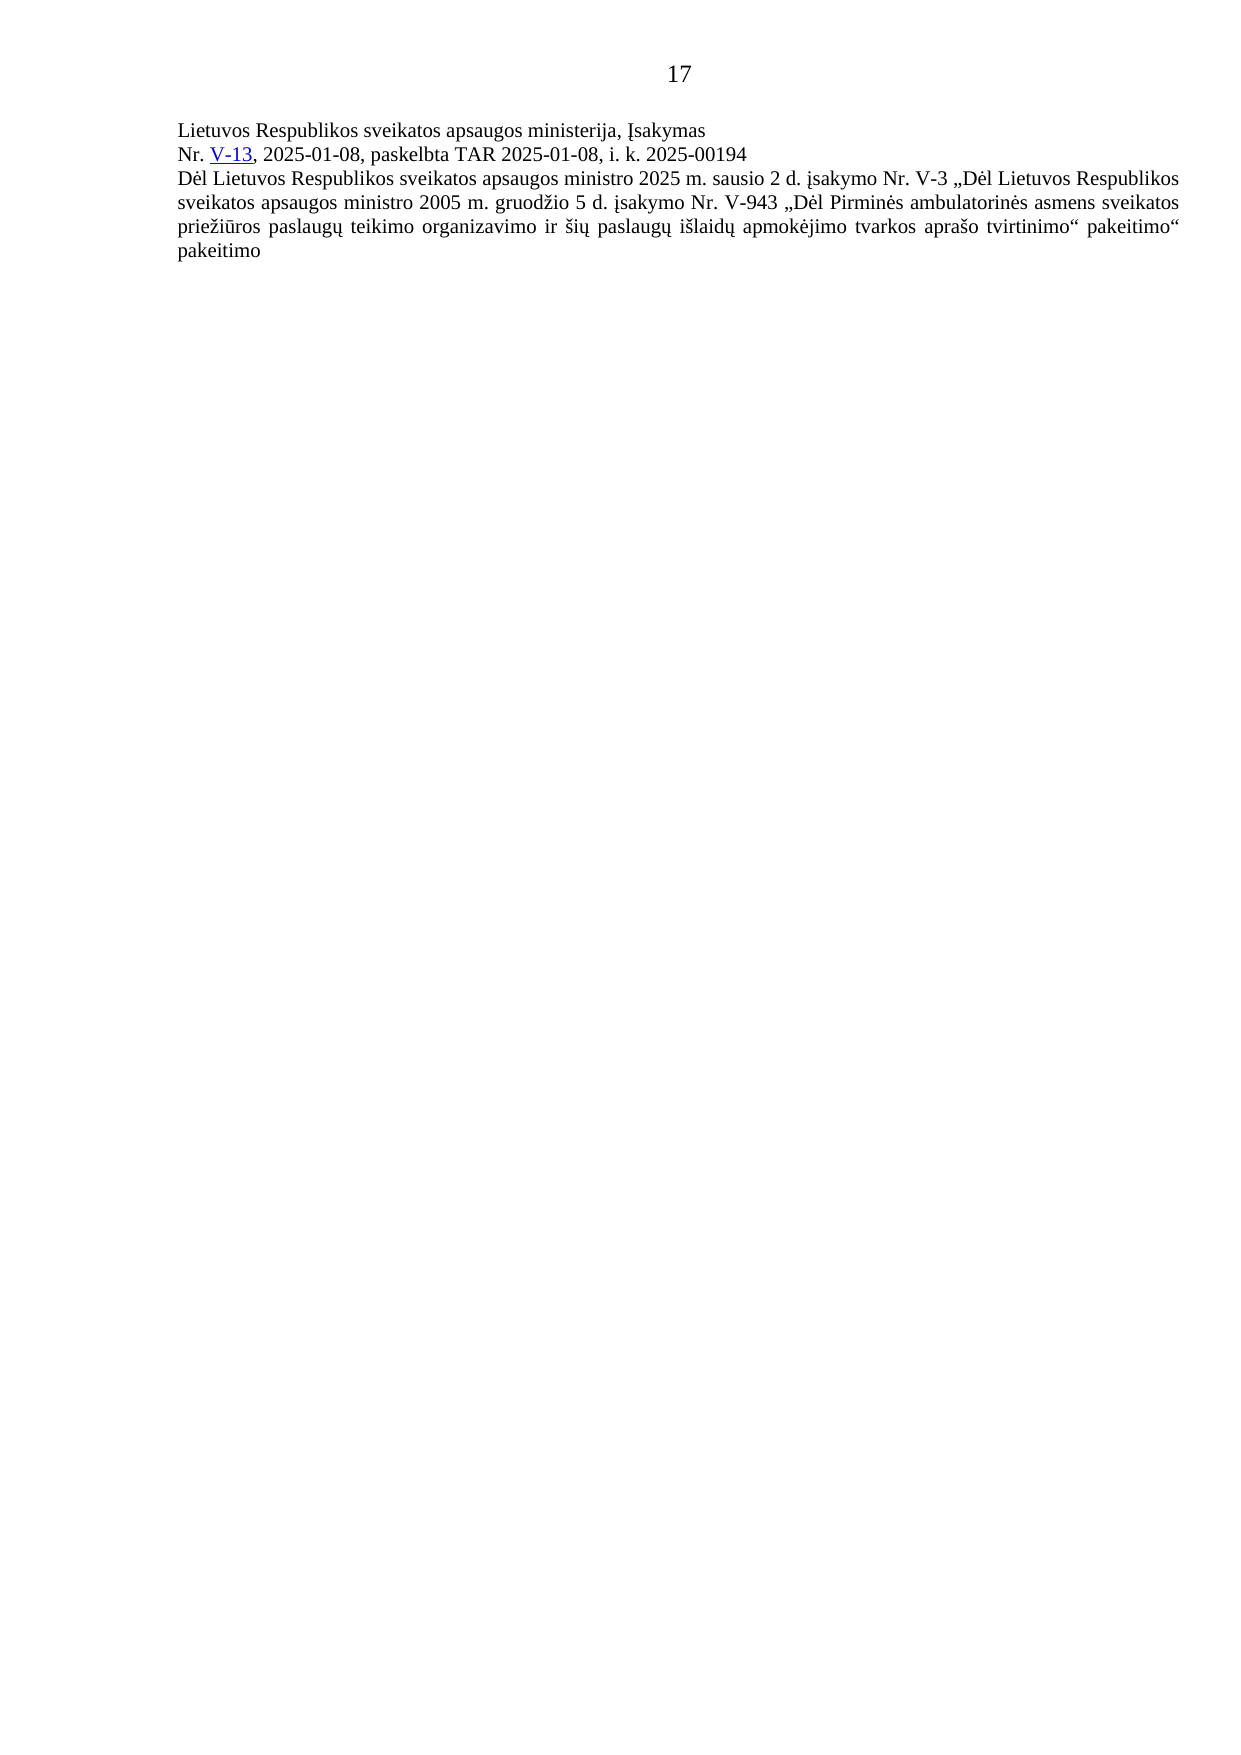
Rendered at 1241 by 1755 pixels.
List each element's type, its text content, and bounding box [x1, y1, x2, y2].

text Lietuvos Respublikos sveikatos apsaugos ministerija, Įsakymas [177, 118, 1181, 142]
text Dėl Lietuvos Respublikos sveikatos apsaugos ministro 2025 m. sausio 2 d. įsakymo Nr. V-3 „Dėl Lietuvos Respublikos sveikatos apsaugos ministro 2005 m. gruodžio 5 d. įsakymo Nr. V-943 „Dėl Pirminės ambulatorinės asmens sveikatos priežiūros paslaugų teikimo organizavimo ir šių paslaugų išlaidų apmokėjimo tvarkos aprašo tvirtinimo“ pakeitimo“ pakeitimo [177, 166, 1181, 262]
text Nr. V-13, 2025-01-08, paskelbta TAR 2025-01-08, i. k. 2025-00194 [177, 142, 1181, 166]
